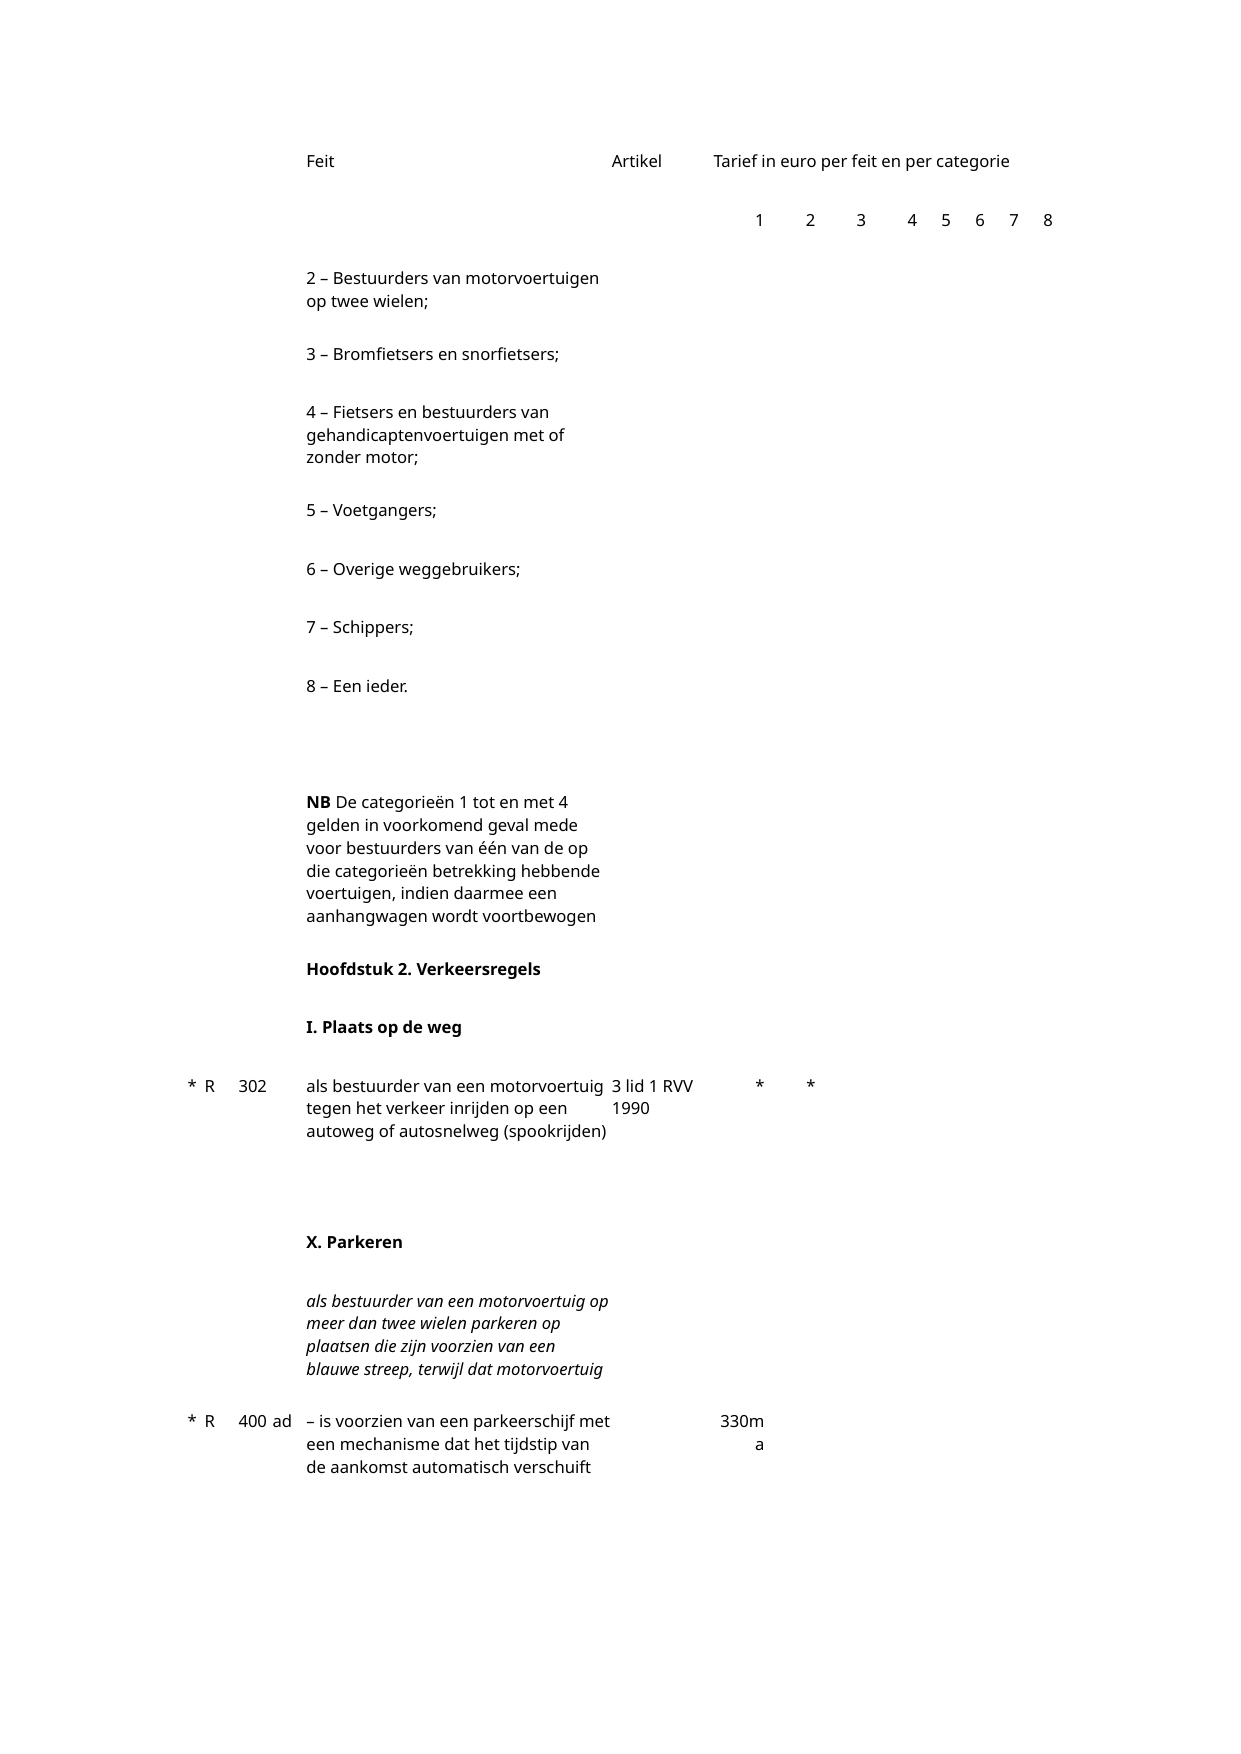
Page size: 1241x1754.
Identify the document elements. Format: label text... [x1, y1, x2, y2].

table_cell 2 [764, 209, 815, 267]
table_cell – is voorzien van een parkeerschijf met een mechanisme dat het tijdstip van de aankomst automatisch verschuift [306, 1410, 612, 1508]
table_cell [612, 557, 713, 616]
table_cell [272, 267, 306, 342]
table_cell [866, 1172, 917, 1231]
table_cell [951, 267, 985, 342]
table_cell [306, 1172, 612, 1231]
table_cell [815, 791, 866, 957]
table_cell [272, 1016, 306, 1074]
table_cell [204, 1016, 238, 1074]
table_cell [815, 1016, 866, 1074]
table_cell I. Plaats op de weg [306, 1016, 612, 1074]
table_cell als bestuurder van een motorvoertuig op meer dan twee wielen parkeren op plaatsen die zijn voorzien van een blauwe streep, terwijl dat motorvoertuig [306, 1289, 612, 1410]
table_cell [306, 733, 612, 791]
table_cell [917, 1410, 951, 1508]
table_cell [866, 342, 917, 401]
table_cell [1019, 1410, 1053, 1508]
table_cell [815, 1508, 866, 1567]
table_cell 2 – Bestuurders van motorvoertuigen op twee wielen; [306, 267, 612, 342]
table_cell [764, 401, 815, 499]
table_cell 7 – Schippers; [306, 616, 612, 674]
table_cell [188, 267, 204, 342]
table_cell [951, 1289, 985, 1410]
table_cell [713, 401, 764, 499]
table_cell [238, 733, 272, 791]
table_cell [764, 1410, 815, 1508]
table_cell [238, 791, 272, 957]
table_cell R [204, 1074, 238, 1172]
table_cell [951, 401, 985, 499]
table_cell [985, 342, 1019, 401]
table_cell [188, 1016, 204, 1074]
table_cell [917, 557, 951, 616]
table_cell [951, 1016, 985, 1074]
table_cell 8 [1019, 209, 1053, 267]
table_cell [612, 209, 713, 267]
table_cell [1019, 791, 1053, 957]
table_cell 4 [866, 209, 917, 267]
table_cell [612, 791, 713, 957]
table_cell [917, 1508, 951, 1567]
table_cell [204, 401, 238, 499]
table_cell [306, 209, 612, 267]
table_cell [917, 1289, 951, 1410]
table_cell [612, 342, 713, 401]
table_cell [204, 1508, 238, 1567]
table_cell [866, 401, 917, 499]
table_cell [272, 616, 306, 674]
table_cell [985, 1016, 1019, 1074]
table_cell [1019, 1289, 1053, 1410]
table_cell [188, 342, 204, 401]
table_header [204, 150, 238, 208]
table_cell [917, 957, 951, 1016]
table_cell 8 – Een ieder. [306, 674, 612, 733]
table_cell [866, 674, 917, 733]
table_cell [815, 342, 866, 401]
table_cell [612, 1231, 713, 1289]
table_cell 6 [951, 209, 985, 267]
table_cell [866, 957, 917, 1016]
table_cell [866, 1289, 917, 1410]
table_cell [204, 733, 238, 791]
table_cell [204, 957, 238, 1016]
table_cell [917, 674, 951, 733]
table_cell 1 [713, 209, 764, 267]
table_cell [866, 557, 917, 616]
table_cell [917, 342, 951, 401]
table_cell [612, 267, 713, 342]
table_cell [272, 733, 306, 791]
table_cell [188, 791, 204, 957]
table_cell [866, 616, 917, 674]
table_cell [917, 616, 951, 674]
table_cell [713, 733, 764, 791]
table_cell [917, 1172, 951, 1231]
table_cell [272, 557, 306, 616]
table_cell [238, 267, 272, 342]
table_cell [866, 1074, 917, 1172]
table_cell [188, 616, 204, 674]
table_header Tarief in euro per feit en per categorie [713, 150, 1053, 208]
table_cell [1019, 1508, 1053, 1567]
table_cell [238, 1289, 272, 1410]
table_cell * [764, 1074, 815, 1172]
table_cell [272, 1231, 306, 1289]
table_cell [951, 674, 985, 733]
table_cell [951, 1172, 985, 1231]
table_cell [238, 1231, 272, 1289]
table_cell [866, 1231, 917, 1289]
table_cell [815, 1074, 866, 1172]
table_cell [1019, 616, 1053, 674]
table_cell [713, 957, 764, 1016]
table_cell [204, 499, 238, 557]
table_cell [272, 791, 306, 957]
table_cell [272, 401, 306, 499]
table_cell [951, 1074, 985, 1172]
table_cell 330ma [713, 1410, 764, 1508]
table_cell [764, 791, 815, 957]
table_cell [985, 957, 1019, 1016]
table_cell * [188, 1074, 204, 1172]
table_cell [204, 791, 238, 957]
table_cell [612, 616, 713, 674]
table_cell [272, 1289, 306, 1410]
table_cell [815, 1289, 866, 1410]
table_cell [204, 674, 238, 733]
table_cell [272, 1508, 306, 1567]
table_cell [985, 1410, 1019, 1508]
table_header [272, 150, 306, 208]
table_cell [764, 1289, 815, 1410]
table_cell [985, 1508, 1019, 1567]
table_cell [1019, 674, 1053, 733]
table_cell [204, 557, 238, 616]
table_cell [985, 557, 1019, 616]
table_cell [713, 342, 764, 401]
table_cell [985, 1172, 1019, 1231]
table_cell [985, 616, 1019, 674]
table_cell [764, 674, 815, 733]
table_cell [188, 401, 204, 499]
table_cell [764, 499, 815, 557]
table_cell 5 [917, 209, 951, 267]
table_cell [1019, 1231, 1053, 1289]
table_cell [713, 1016, 764, 1074]
table_header Feit [306, 150, 612, 208]
table_cell [764, 1231, 815, 1289]
table_cell [612, 1172, 713, 1231]
table_cell [612, 499, 713, 557]
table_cell [764, 1016, 815, 1074]
table_cell [815, 674, 866, 733]
table_cell 5 – Voetgangers; [306, 499, 612, 557]
table_cell [866, 267, 917, 342]
table_cell [815, 267, 866, 342]
table_cell [815, 957, 866, 1016]
table_cell [272, 342, 306, 401]
table_cell [985, 674, 1019, 733]
table_cell [612, 957, 713, 1016]
table_cell [238, 1172, 272, 1231]
table_cell [815, 401, 866, 499]
table_cell [815, 1172, 866, 1231]
table_cell [951, 1410, 985, 1508]
table_cell [713, 1231, 764, 1289]
table_cell [238, 557, 272, 616]
table_cell [238, 342, 272, 401]
table_cell [951, 616, 985, 674]
table_cell [951, 499, 985, 557]
table_cell [204, 1172, 238, 1231]
table_cell [917, 267, 951, 342]
table_cell 400 [238, 1410, 272, 1508]
table_cell [713, 499, 764, 557]
table_cell ad [272, 1410, 306, 1508]
table_cell [764, 957, 815, 1016]
table_cell [866, 499, 917, 557]
table_cell [985, 791, 1019, 957]
table_cell [764, 557, 815, 616]
table_cell [764, 1172, 815, 1231]
table_cell [612, 1016, 713, 1074]
table_cell [204, 267, 238, 342]
table_cell [238, 616, 272, 674]
table_cell [188, 557, 204, 616]
table_cell [951, 1508, 985, 1567]
table_cell [612, 1508, 713, 1567]
table_header Artikel [612, 150, 713, 208]
table_cell 6 – Overige weggebruikers; [306, 557, 612, 616]
table_cell [815, 557, 866, 616]
table_cell als bestuurder van een motorvoertuig tegen het verkeer inrijden op een autoweg of autosnelweg (spookrijden) [306, 1074, 612, 1172]
table_cell [272, 499, 306, 557]
table_cell 3 – Bromfietsers en snorfietsers; [306, 342, 612, 401]
table_cell [238, 1508, 272, 1567]
table_cell [713, 1289, 764, 1410]
table_cell NB De categorieën 1 tot en met 4 gelden in voorkomend geval mede voor bestuurders van één van de op die categorieën betrekking hebbende voertuigen, indien daarmee een aanhangwagen wordt voortbewogen [306, 791, 612, 957]
table_cell [951, 557, 985, 616]
table_cell [985, 401, 1019, 499]
table_cell [764, 616, 815, 674]
table_cell [188, 957, 204, 1016]
table_cell [1019, 1016, 1053, 1074]
table_cell [866, 791, 917, 957]
table_cell [188, 1231, 204, 1289]
table_cell [951, 791, 985, 957]
table_cell [204, 209, 238, 267]
table_cell [917, 499, 951, 557]
table_cell [238, 499, 272, 557]
table_cell [204, 1231, 238, 1289]
table_cell [815, 499, 866, 557]
table_cell [1019, 499, 1053, 557]
table_cell [188, 499, 204, 557]
table_cell [917, 733, 951, 791]
table_cell [612, 1410, 713, 1508]
table_cell [866, 1508, 917, 1567]
table_cell [866, 1410, 917, 1508]
table_cell [951, 957, 985, 1016]
table_cell [764, 1508, 815, 1567]
table_cell [764, 342, 815, 401]
table_cell [272, 1074, 306, 1172]
table_cell [272, 674, 306, 733]
table_cell [1019, 957, 1053, 1016]
table_cell [188, 1289, 204, 1410]
table_cell 302 [238, 1074, 272, 1172]
table_cell [917, 1074, 951, 1172]
table_cell [713, 791, 764, 957]
table_cell [917, 1231, 951, 1289]
table_cell [917, 1016, 951, 1074]
table_cell [238, 957, 272, 1016]
table_cell 4 – Fietsers en bestuurders van gehandicaptenvoertuigen met of zonder motor; [306, 401, 612, 499]
table_header [238, 150, 272, 208]
table_cell [815, 1410, 866, 1508]
table_cell [272, 957, 306, 1016]
table_cell [1019, 1074, 1053, 1172]
table_cell [764, 733, 815, 791]
table_cell * [188, 1410, 204, 1508]
table_cell [1019, 342, 1053, 401]
table_cell [713, 674, 764, 733]
table_cell [272, 1172, 306, 1231]
table_cell [815, 1231, 866, 1289]
table_cell [951, 733, 985, 791]
table_cell [238, 401, 272, 499]
table_cell [917, 401, 951, 499]
table_cell [815, 733, 866, 791]
table_cell [713, 557, 764, 616]
table_cell [917, 791, 951, 957]
table_cell [1019, 1172, 1053, 1231]
table_cell [204, 1289, 238, 1410]
table_cell [238, 674, 272, 733]
table_cell R [204, 1410, 238, 1508]
table_cell [204, 616, 238, 674]
table_cell [866, 1016, 917, 1074]
table_cell [188, 209, 204, 267]
table_cell [985, 499, 1019, 557]
table_cell [204, 342, 238, 401]
table_cell [612, 674, 713, 733]
table_cell [1019, 401, 1053, 499]
table_header [188, 150, 204, 208]
table_cell [306, 1508, 612, 1567]
table_cell [985, 1074, 1019, 1172]
table_cell [1019, 267, 1053, 342]
table_cell [713, 1172, 764, 1231]
table_cell [951, 1231, 985, 1289]
table_cell [951, 342, 985, 401]
table_cell [713, 1508, 764, 1567]
table_cell [985, 1289, 1019, 1410]
table_cell [188, 1508, 204, 1567]
table_cell [815, 616, 866, 674]
table_cell 7 [985, 209, 1019, 267]
table_cell [866, 733, 917, 791]
table_cell [238, 209, 272, 267]
table_cell [713, 267, 764, 342]
table_cell [713, 616, 764, 674]
table_cell [612, 1289, 713, 1410]
table_cell [764, 267, 815, 342]
table_cell [985, 1231, 1019, 1289]
table_cell [238, 1016, 272, 1074]
table_cell [985, 267, 1019, 342]
table_cell X. Parkeren [306, 1231, 612, 1289]
table_cell 3 lid 1 RVV 1990 [612, 1074, 713, 1172]
table_cell [272, 209, 306, 267]
table_cell 3 [815, 209, 866, 267]
table_cell [1019, 733, 1053, 791]
table_cell [985, 733, 1019, 791]
table_cell [1019, 557, 1053, 616]
table_cell [188, 1172, 204, 1231]
table_cell [612, 733, 713, 791]
table_cell [188, 733, 204, 791]
table_cell Hoofdstuk 2. Verkeersregels [306, 957, 612, 1016]
table_cell [188, 674, 204, 733]
table_cell * [713, 1074, 764, 1172]
table_cell [612, 401, 713, 499]
